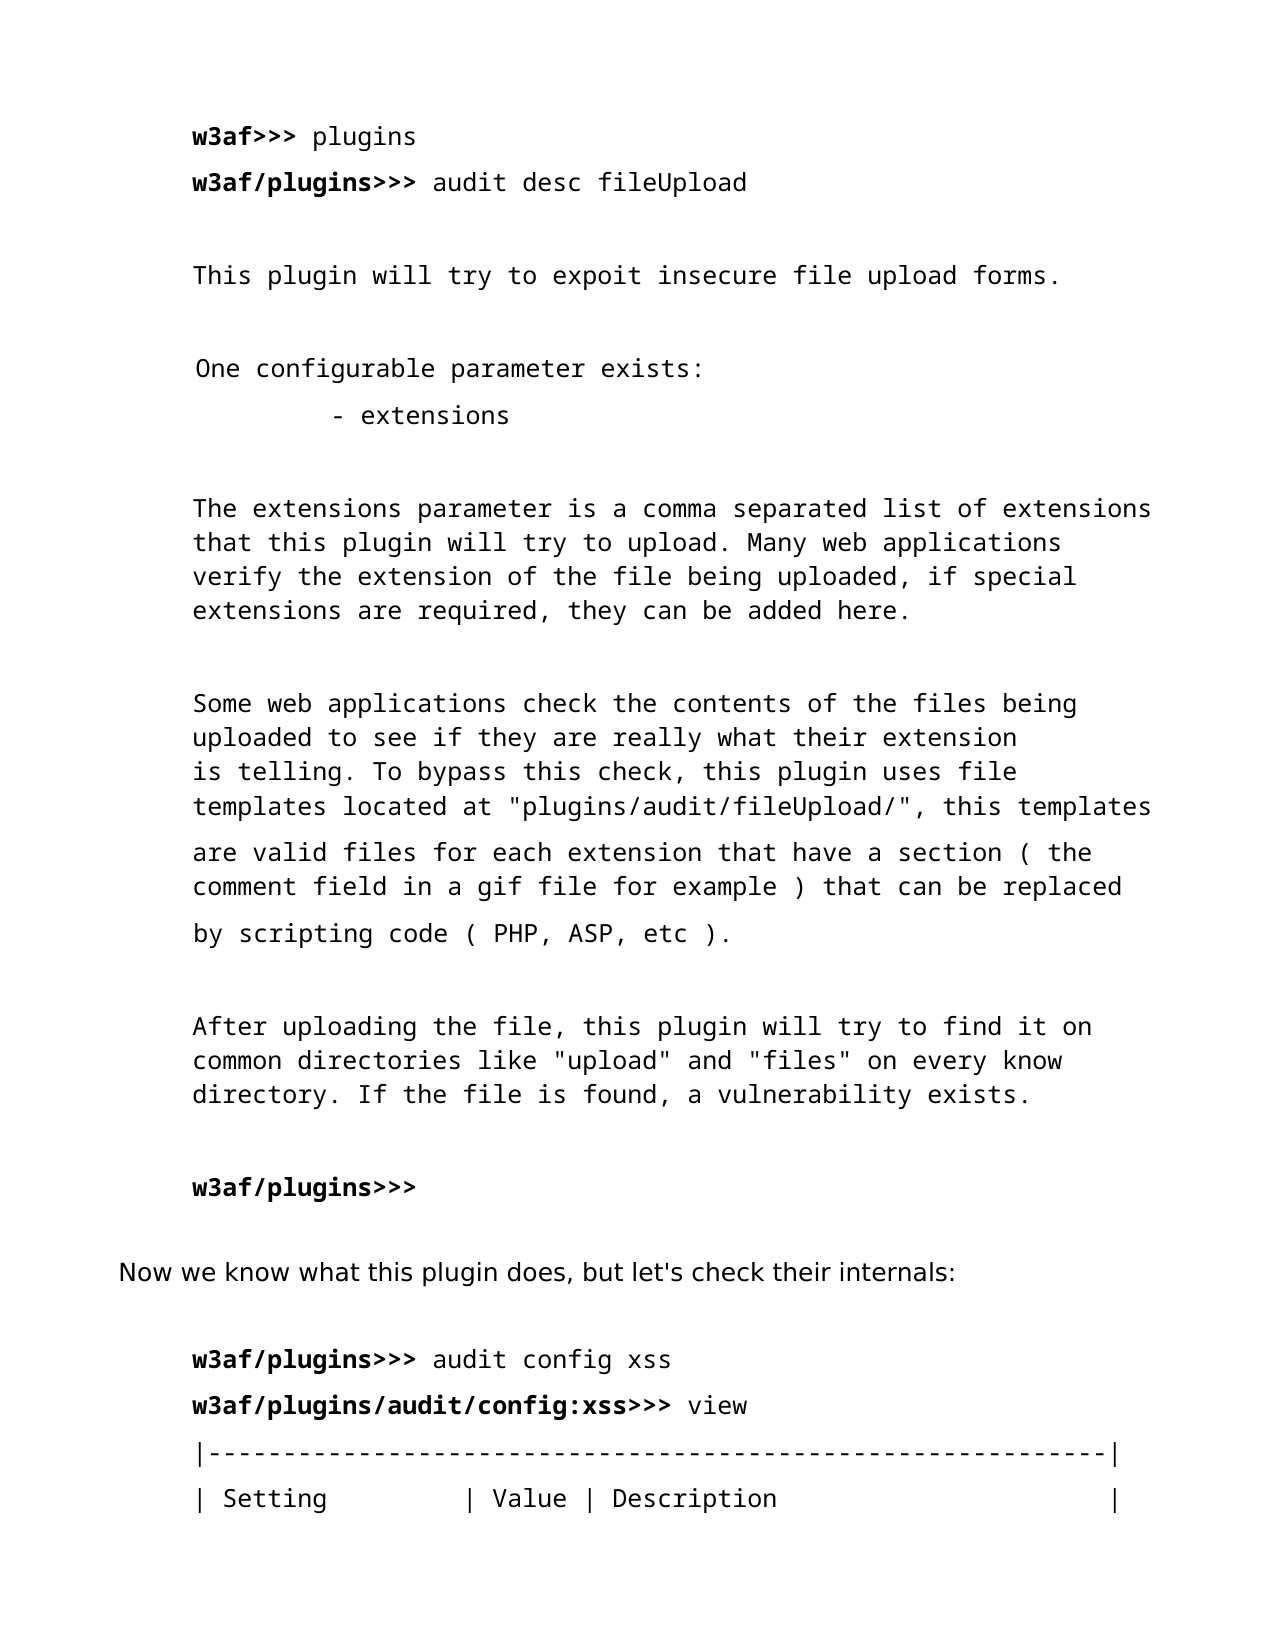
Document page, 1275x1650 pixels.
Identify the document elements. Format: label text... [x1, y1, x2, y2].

text After uploading the file, this plugin will try to find it on common directories like "upload" and "files" on every know directory. If the file is found, a vulnerability exists. [192, 1008, 1157, 1111]
text This plugin will try to expoit insecure file upload forms. [192, 258, 1157, 292]
text - extensions [0, 397, 1157, 432]
text are valid files for each extension that have a section ( the comment field in a gif file for example ) that can be replaced [192, 835, 1157, 903]
text Now we know what this plugin does, but let's check their internals: [118, 1258, 1157, 1287]
text One configurable parameter exists: [0, 351, 1157, 385]
text w3af/plugins/audit/config:xss>>> view [192, 1388, 1157, 1422]
text w3af/plugins>>> [192, 1170, 1157, 1204]
text w3af>>> plugins [192, 118, 1157, 152]
text Some web applications check the contents of the files being uploaded to see if they are really what their extension is telling. To bypass this check, this plugin uses file templates located at "plugins/audit/fileUpload/", this templates [192, 686, 1157, 822]
text The extensions parameter is a comma separated list of extensions that this plugin will try to upload. Many web applications verify the extension of the file being uploaded, if special extensions are required, they can be added here. [192, 491, 1157, 627]
text by scripting code ( PHP, ASP, etc ). [118, 915, 1157, 949]
text w3af/plugins>>> audit config xss [192, 1341, 1157, 1375]
text w3af/plugins>>> audit desc fileUpload [192, 165, 1157, 199]
text | Setting | Value | Description | [192, 1481, 1157, 1515]
text |------------------------------------------------------------| [192, 1434, 1157, 1468]
